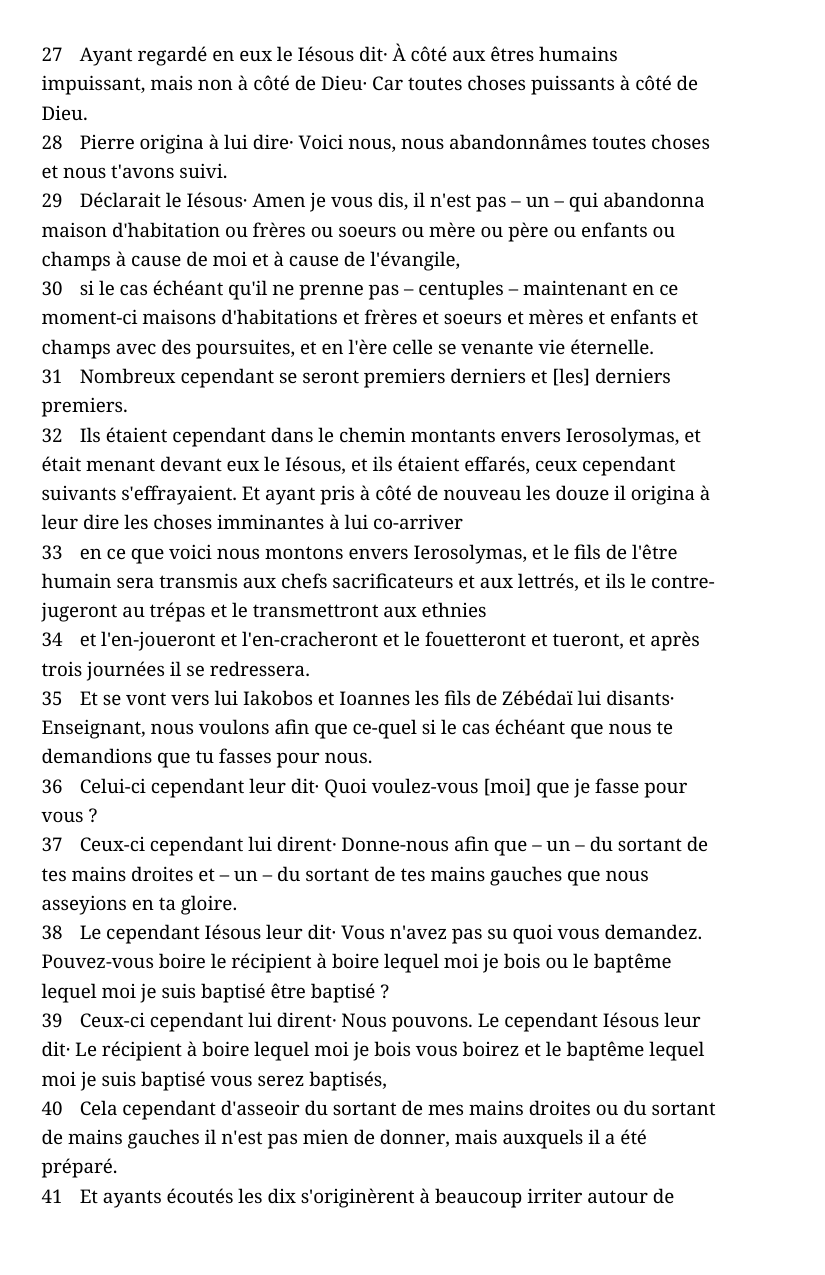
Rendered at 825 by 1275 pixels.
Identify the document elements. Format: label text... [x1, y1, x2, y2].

text 27 Ayant regardé en eux le Iésous dit· À côté aux êtres humains impuissant, mais non à côté de Dieu· Car toutes choses puissants à côté de Dieu. 28 Pierre origina à lui dire· Voici nous, nous abandonnâmes toutes choses et nous t'avons suivi. 29 Déclarait le Iésous· Amen je vous dis, il n'est pas – un – qui abandonna maison d'habitation ou frères ou soeurs ou mère ou père ou enfants ou champs à cause de moi et à cause de l'évangile, 30 si le cas échéant qu'il ne prenne pas – centuples – maintenant en ce moment-ci maisons d'habitations et frères et soeurs et mères et enfants et champs avec des poursuites, et en l'ère celle se venante vie éternelle. 31 Nombreux cependant se seront premiers derniers et [les] derniers premiers. 32 Ils étaient cependant dans le chemin montants envers Ierosolymas, et était menant devant eux le Iésous, et ils étaient effarés, ceux cependant suivants s'effrayaient. Et ayant pris à côté de nouveau les douze il origina à leur dire les choses imminantes à lui co-arriver 33 en ce que voici nous montons envers Ierosolymas, et le fils de l'être humain sera transmis aux chefs sacrificateurs et aux lettrés, et ils le contre-jugeront au trépas et le transmettront aux ethnies 34 et l'en-joueront et l'en-cracheront et le fouetteront et tueront, et après trois journées il se redressera. 35 Et se vont vers lui Iakobos et Ioannes les fils de Zébédaï lui disants· Enseignant, nous voulons afin que ce-quel si le cas échéant que nous te demandions que tu fasses pour nous. 36 Celui-ci cependant leur dit· Quoi voulez-vous [moi] que je fasse pour vous ? 37 Ceux-ci cependant lui dirent· Donne-nous afin que – un – du sortant de tes mains droites et – un – du sortant de tes mains gauches que nous asseyions en ta gloire. 38 Le cependant Iésous leur dit· Vous n'avez pas su quoi vous demandez. Pouvez-vous boire le récipient à boire lequel moi je bois ou le baptême lequel moi je suis baptisé être baptisé ? 39 Ceux-ci cependant lui dirent· Nous pouvons. Le cependant Iésous leur dit· Le récipient à boire lequel moi je bois vous boirez et le baptême lequel moi je suis baptisé vous serez baptisés, 40 Cela cependant d'asseoir du sortant de mes mains droites ou du sortant de mains gauches il n'est pas mien de donner, mais auxquels il a été préparé. 41 Et ayants écoutés les dix s'originèrent à beaucoup irriter autour de [41, 41, 724, 1208]
